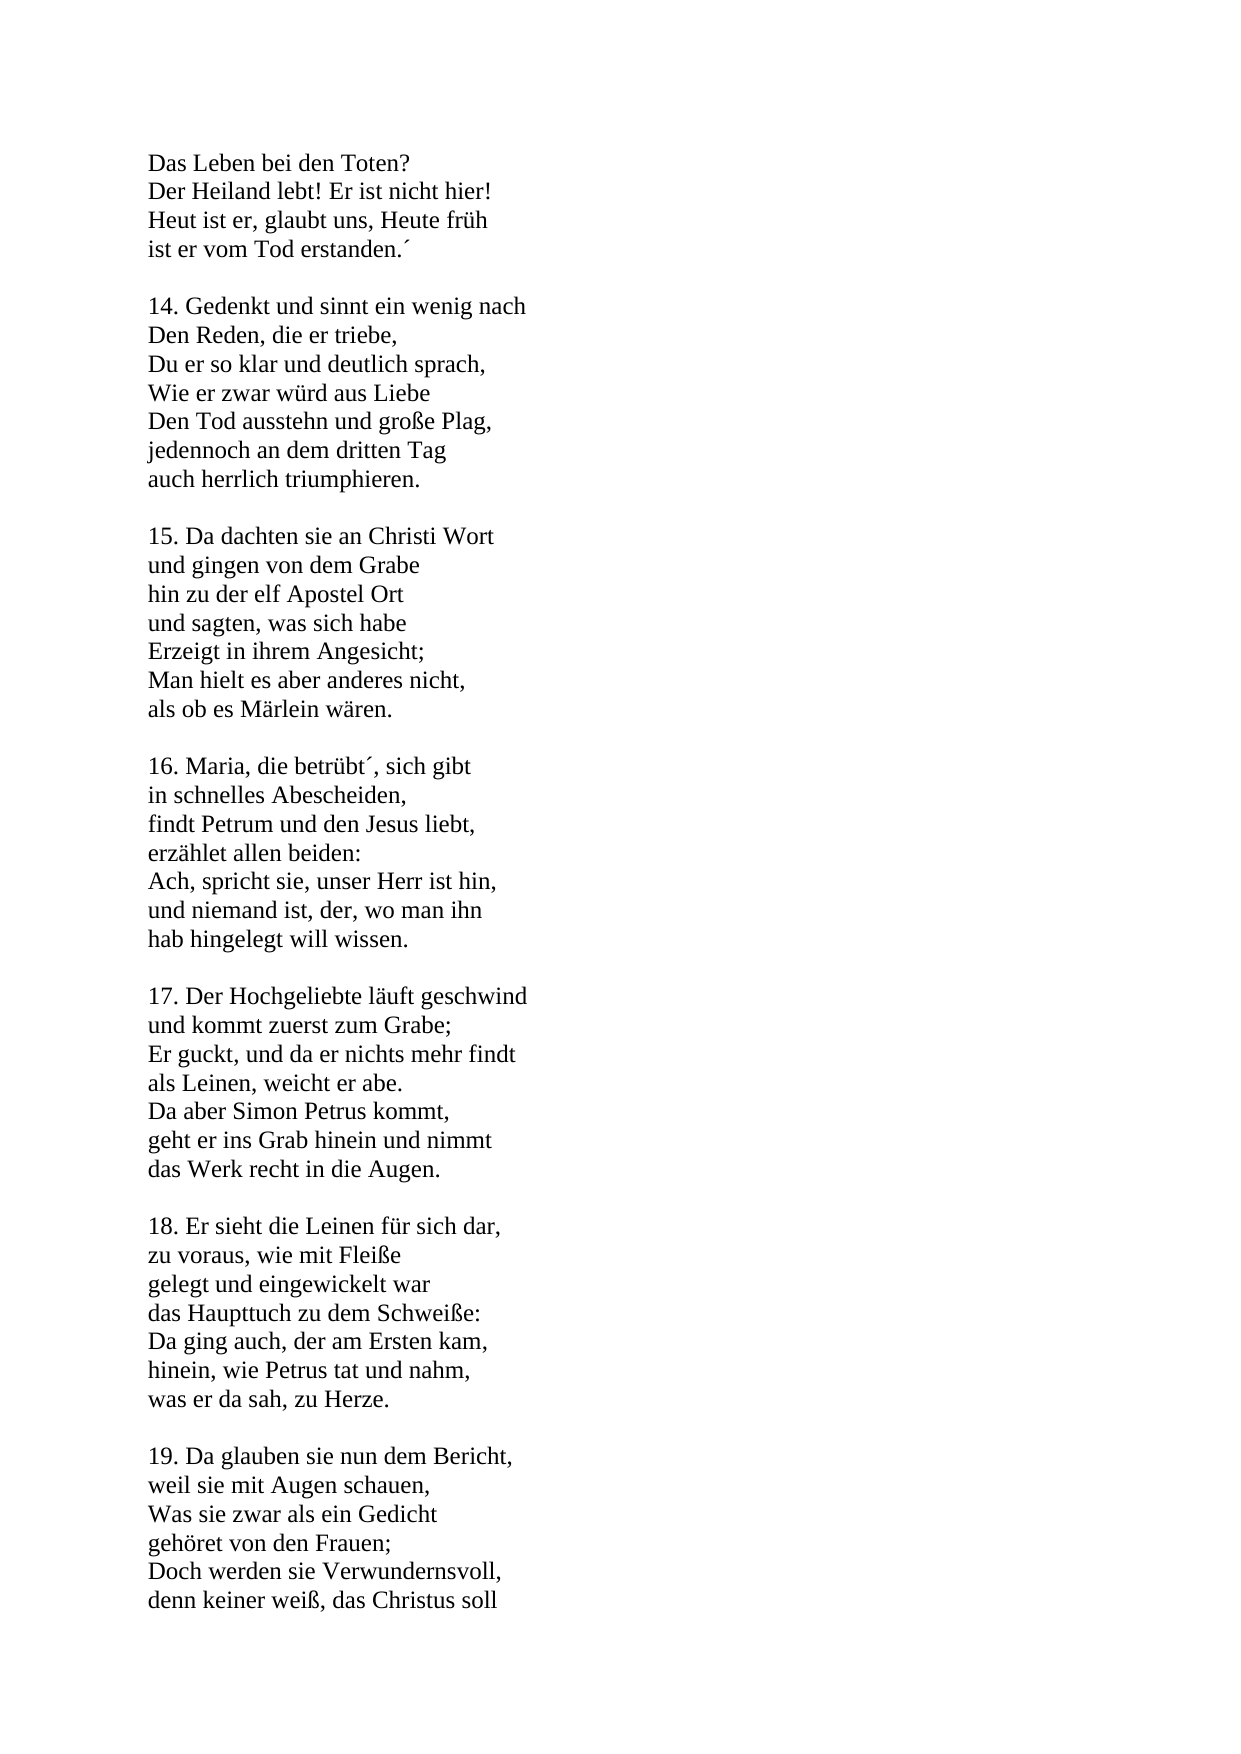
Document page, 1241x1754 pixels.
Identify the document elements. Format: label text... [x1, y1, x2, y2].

text das Haupttuch zu dem Schweiße: [148, 1298, 1093, 1326]
text als ob es Märlein wären. [148, 694, 1093, 723]
text gehöret von den Frauen; [148, 1528, 1093, 1556]
text 17. Der Hochgeliebte läuft geschwind [148, 981, 1093, 1010]
text geht er ins Grab hinein und nimmt [148, 1125, 1093, 1154]
text hinein, wie Petrus tat und nahm, [148, 1355, 1093, 1384]
text 18. Er sieht die Leinen für sich dar, [148, 1211, 1093, 1240]
text denn keiner weiß, das Christus soll [148, 1585, 1093, 1614]
text Da ging auch, der am Ersten kam, [148, 1326, 1093, 1355]
text 16. Maria, die betrübt´, sich gibt [148, 751, 1093, 780]
text Das Leben bei den Toten? [148, 148, 1093, 176]
text erzählet allen beiden: [148, 838, 1093, 866]
text und niemand ist, der, wo man ihn [148, 895, 1093, 924]
text ist er vom Tod erstanden.´ [148, 234, 1093, 263]
text Er guckt, und da er nichts mehr findt [148, 1039, 1093, 1068]
text 14. Gedenkt und sinnt ein wenig nach [148, 291, 1093, 320]
text Da aber Simon Petrus kommt, [148, 1096, 1093, 1125]
text Erzeigt in ihrem Angesicht; [148, 636, 1093, 665]
text 19. Da glauben sie nun dem Bericht, [148, 1441, 1093, 1470]
text auch herrlich triumphieren. [148, 464, 1093, 493]
text Ach, spricht sie, unser Herr ist hin, [148, 866, 1093, 895]
text hab hingelegt will wissen. [148, 924, 1093, 953]
text 15. Da dachten sie an Christi Wort [148, 521, 1093, 550]
text Den Reden, die er triebe, [148, 320, 1093, 349]
text findt Petrum und den Jesus liebt, [148, 809, 1093, 838]
text gelegt und eingewickelt war [148, 1269, 1093, 1298]
text Was sie zwar als ein Gedicht [148, 1499, 1093, 1528]
text das Werk recht in die Augen. [148, 1154, 1093, 1183]
text Du er so klar und deutlich sprach, [148, 349, 1093, 378]
text Den Tod ausstehn und große Plag, [148, 406, 1093, 435]
text Doch werden sie Verwundernsvoll, [148, 1556, 1093, 1585]
text zu voraus, wie mit Fleiße [148, 1240, 1093, 1269]
text weil sie mit Augen schauen, [148, 1470, 1093, 1499]
text Wie er zwar würd aus Liebe [148, 378, 1093, 406]
text und gingen von dem Grabe [148, 550, 1093, 579]
text jedennoch an dem dritten Tag [148, 435, 1093, 464]
text Man hielt es aber anderes nicht, [148, 665, 1093, 694]
text in schnelles Abescheiden, [148, 780, 1093, 809]
text hin zu der elf Apostel Ort [148, 579, 1093, 608]
text Der Heiland lebt! Er ist nicht hier! [148, 176, 1093, 205]
text als Leinen, weicht er abe. [148, 1068, 1093, 1096]
text und kommt zuerst zum Grabe; [148, 1010, 1093, 1039]
text was er da sah, zu Herze. [148, 1384, 1093, 1413]
text Heut ist er, glaubt uns, Heute früh [148, 205, 1093, 234]
text und sagten, was sich habe [148, 608, 1093, 636]
